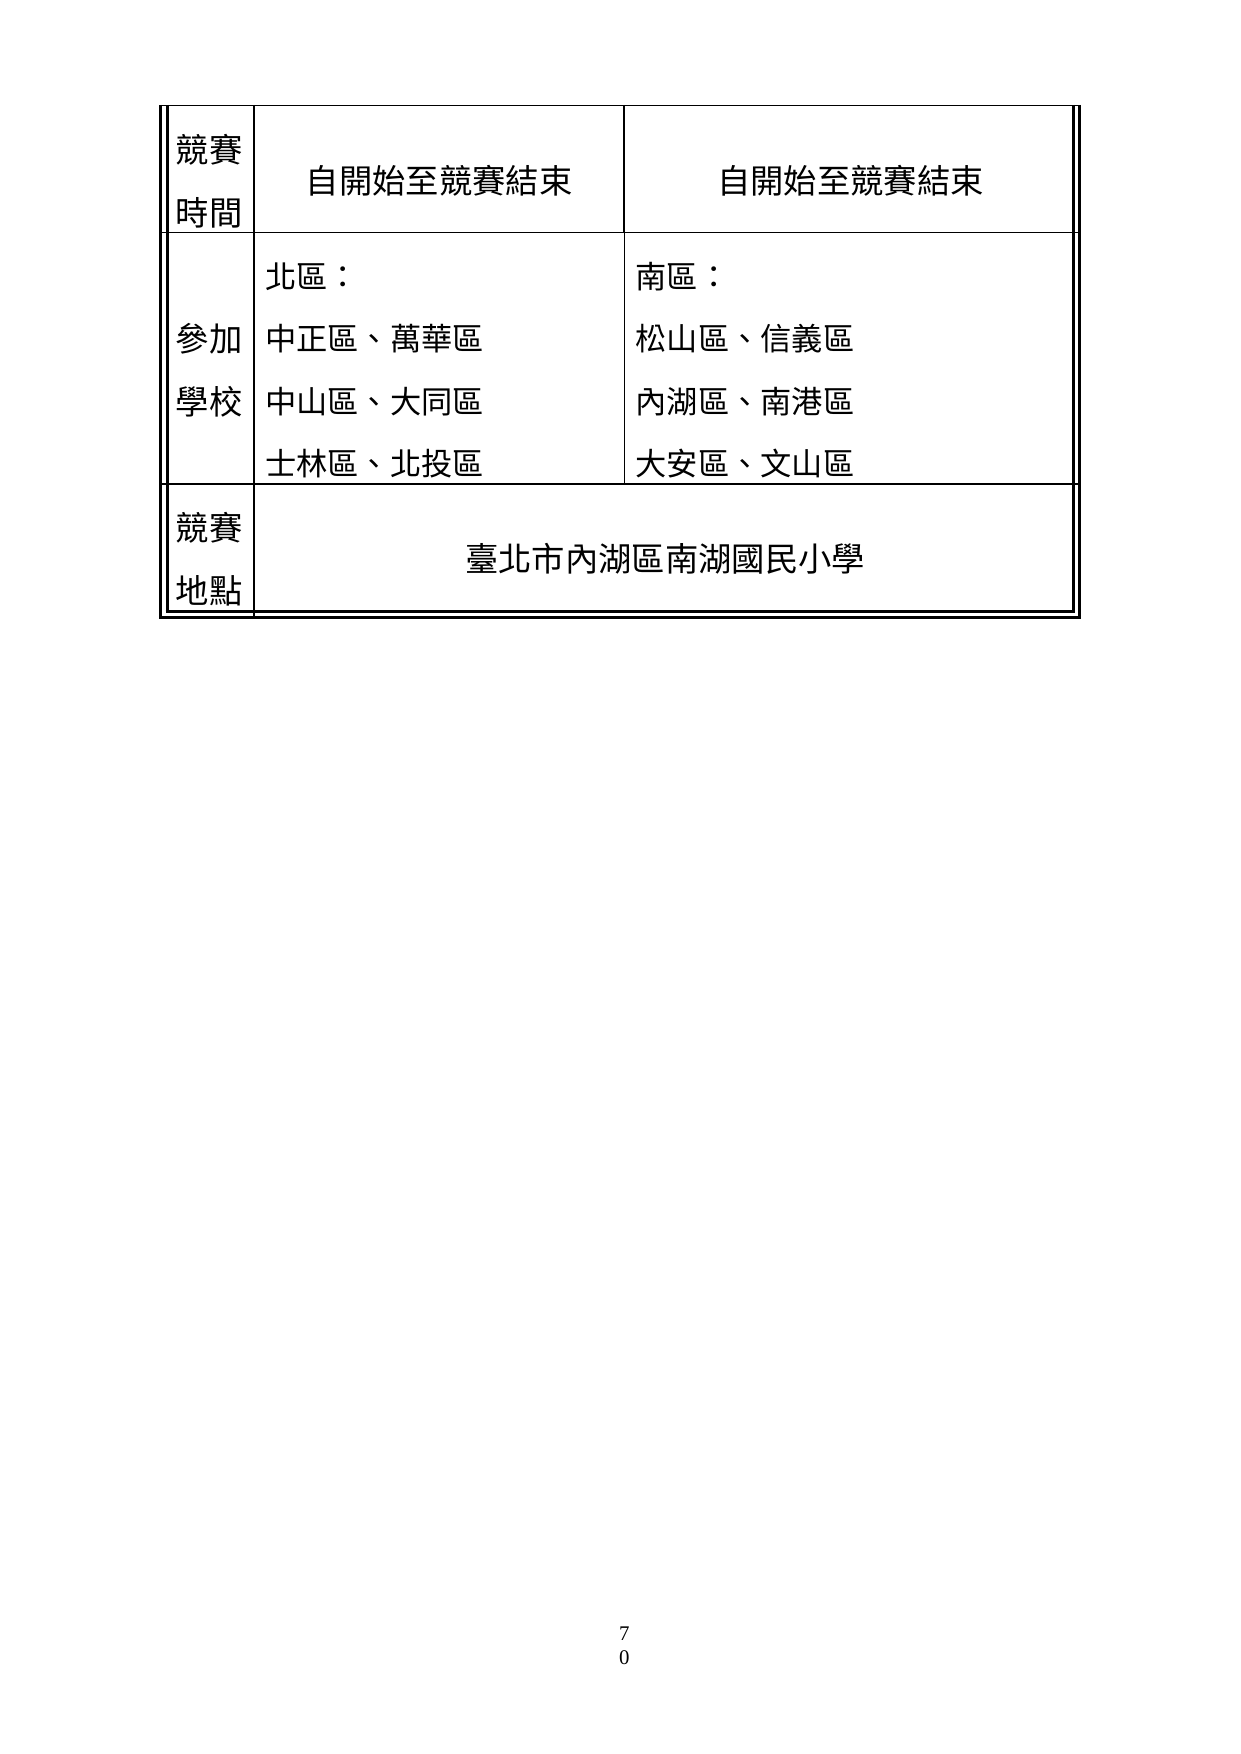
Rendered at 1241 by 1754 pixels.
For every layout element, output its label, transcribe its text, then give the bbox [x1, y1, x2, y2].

table_cell 南區： 松山區、信義區 內湖區、南港區 大安區、文山區 [625, 233, 1072, 483]
table_cell 臺北市內湖區南湖國民小學 [255, 485, 1072, 609]
table_cell 北區： 中正區、萬華區 中山區、大同區 士林區、北投區 [255, 233, 624, 483]
table_cell 競賽時間 [169, 106, 253, 231]
table_cell 競賽地點 [169, 485, 253, 609]
table_cell 自開始至競賽結束 [625, 106, 1072, 231]
table_cell 參加學校 [169, 233, 253, 483]
table_cell 自開始至競賽結束 [255, 106, 623, 231]
